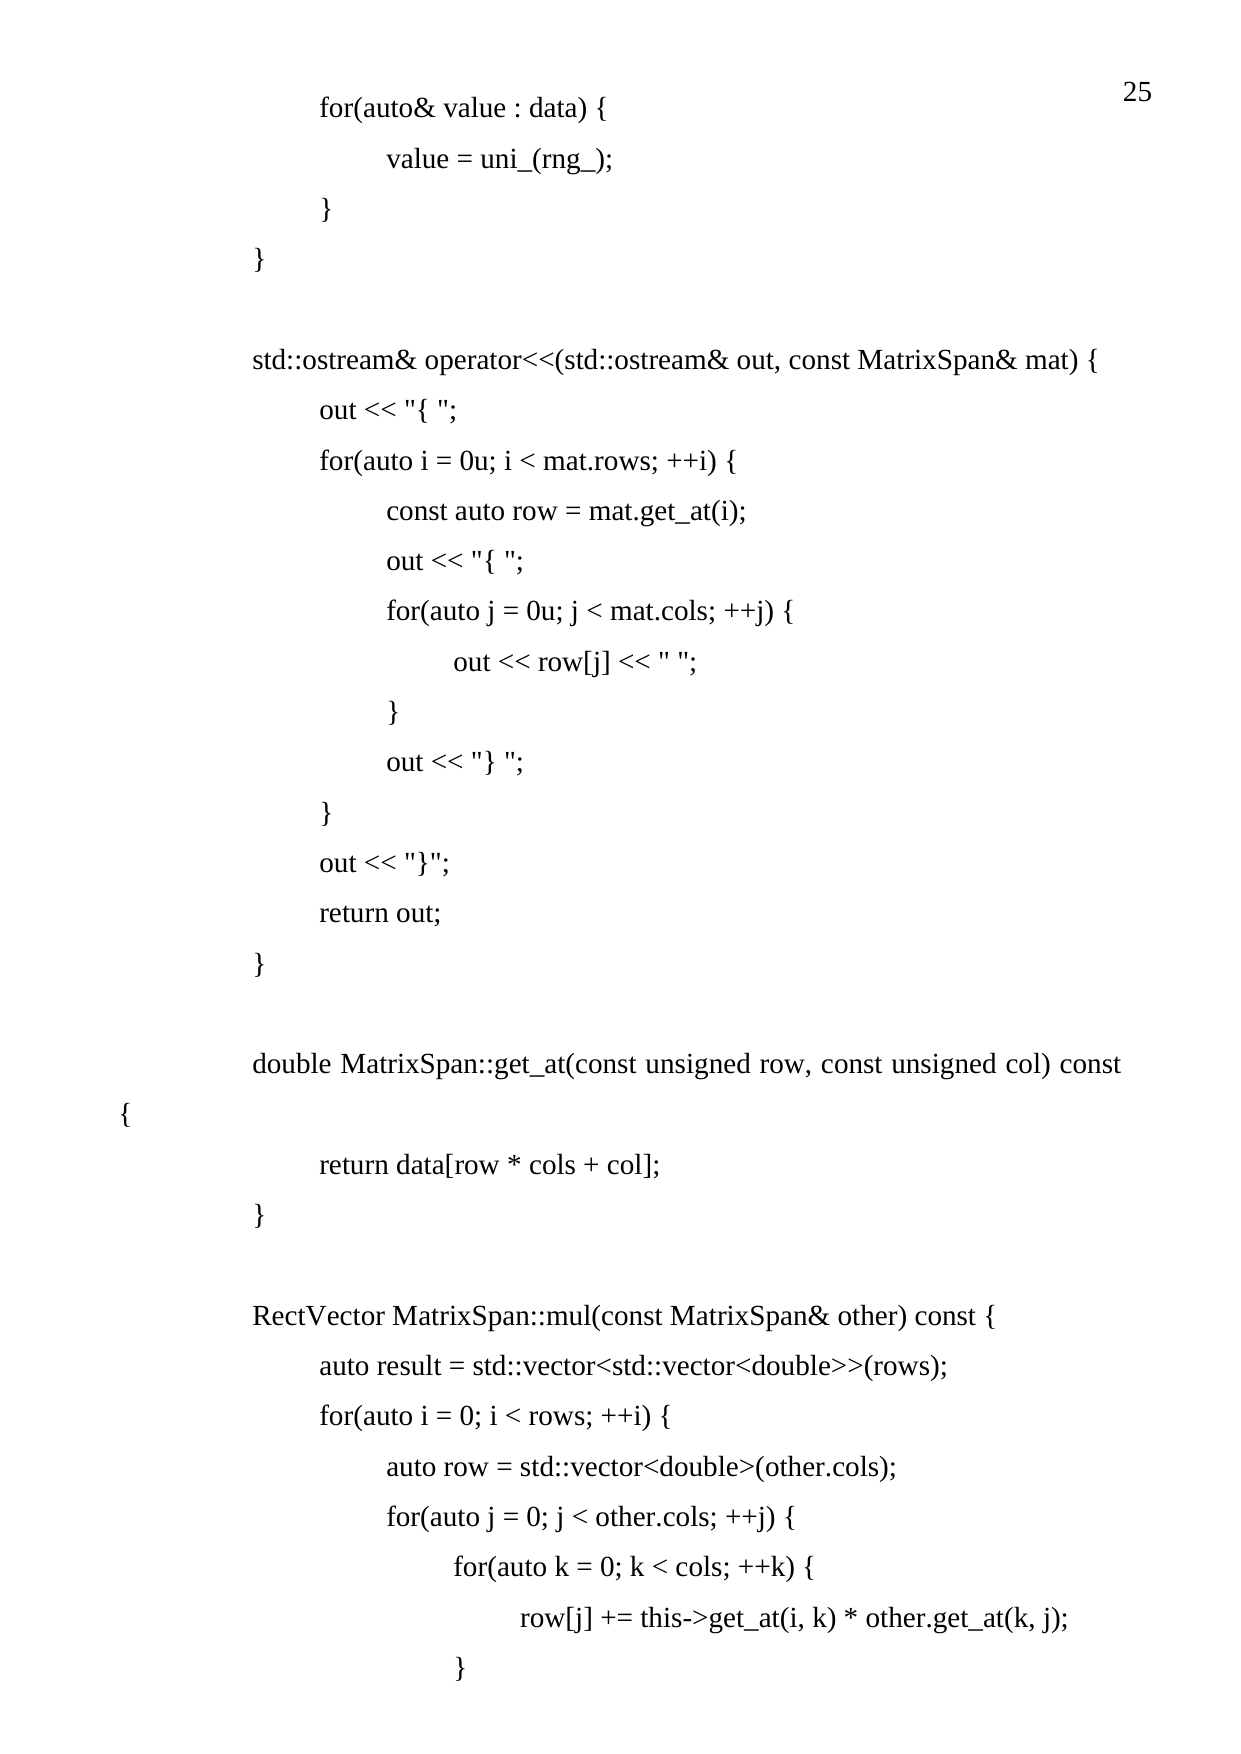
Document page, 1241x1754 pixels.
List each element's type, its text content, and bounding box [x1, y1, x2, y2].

text return out; [118, 895, 1122, 929]
text out << row[j] << " "; [118, 644, 1122, 677]
text } [118, 191, 1122, 224]
text out << "}"; [118, 845, 1122, 879]
text auto result = std::vector<std::vector<double>>(rows); [118, 1348, 1122, 1382]
text } [118, 694, 1122, 728]
text for(auto& value : data) { [118, 90, 1122, 124]
text for(auto j = 0u; j < mat.cols; ++j) { [118, 593, 1122, 627]
text std::ostream& operator<<(std::ostream& out, const MatrixSpan& mat) { [118, 342, 1122, 376]
text for(auto j = 0; j < other.cols; ++j) { [118, 1499, 1122, 1533]
text for(auto i = 0u; i < mat.rows; ++i) { [118, 443, 1122, 476]
text RectVector MatrixSpan::mul(const MatrixSpan& other) const { [118, 1298, 1122, 1331]
text value = uni_(rng_); [118, 141, 1122, 174]
text for(auto k = 0; k < cols; ++k) { [118, 1549, 1122, 1583]
text } [118, 946, 1122, 979]
text out << "{ "; [118, 392, 1122, 426]
text } [118, 795, 1122, 828]
text } [118, 1197, 1122, 1231]
text out << "} "; [118, 744, 1122, 778]
text out << "{ "; [118, 543, 1122, 577]
text return data[row * cols + col]; [118, 1147, 1122, 1181]
text auto row = std::vector<double>(other.cols); [118, 1449, 1122, 1482]
text row[j] += this->get_at(i, k) * other.get_at(k, j); [118, 1600, 1122, 1633]
text } [118, 241, 1122, 275]
text } [118, 1650, 1122, 1684]
text const auto row = mat.get_at(i); [118, 493, 1122, 526]
text for(auto i = 0; i < rows; ++i) { [118, 1398, 1122, 1432]
text double MatrixSpan::get_at(const unsigned row, const unsigned col) const { [118, 1046, 1122, 1130]
